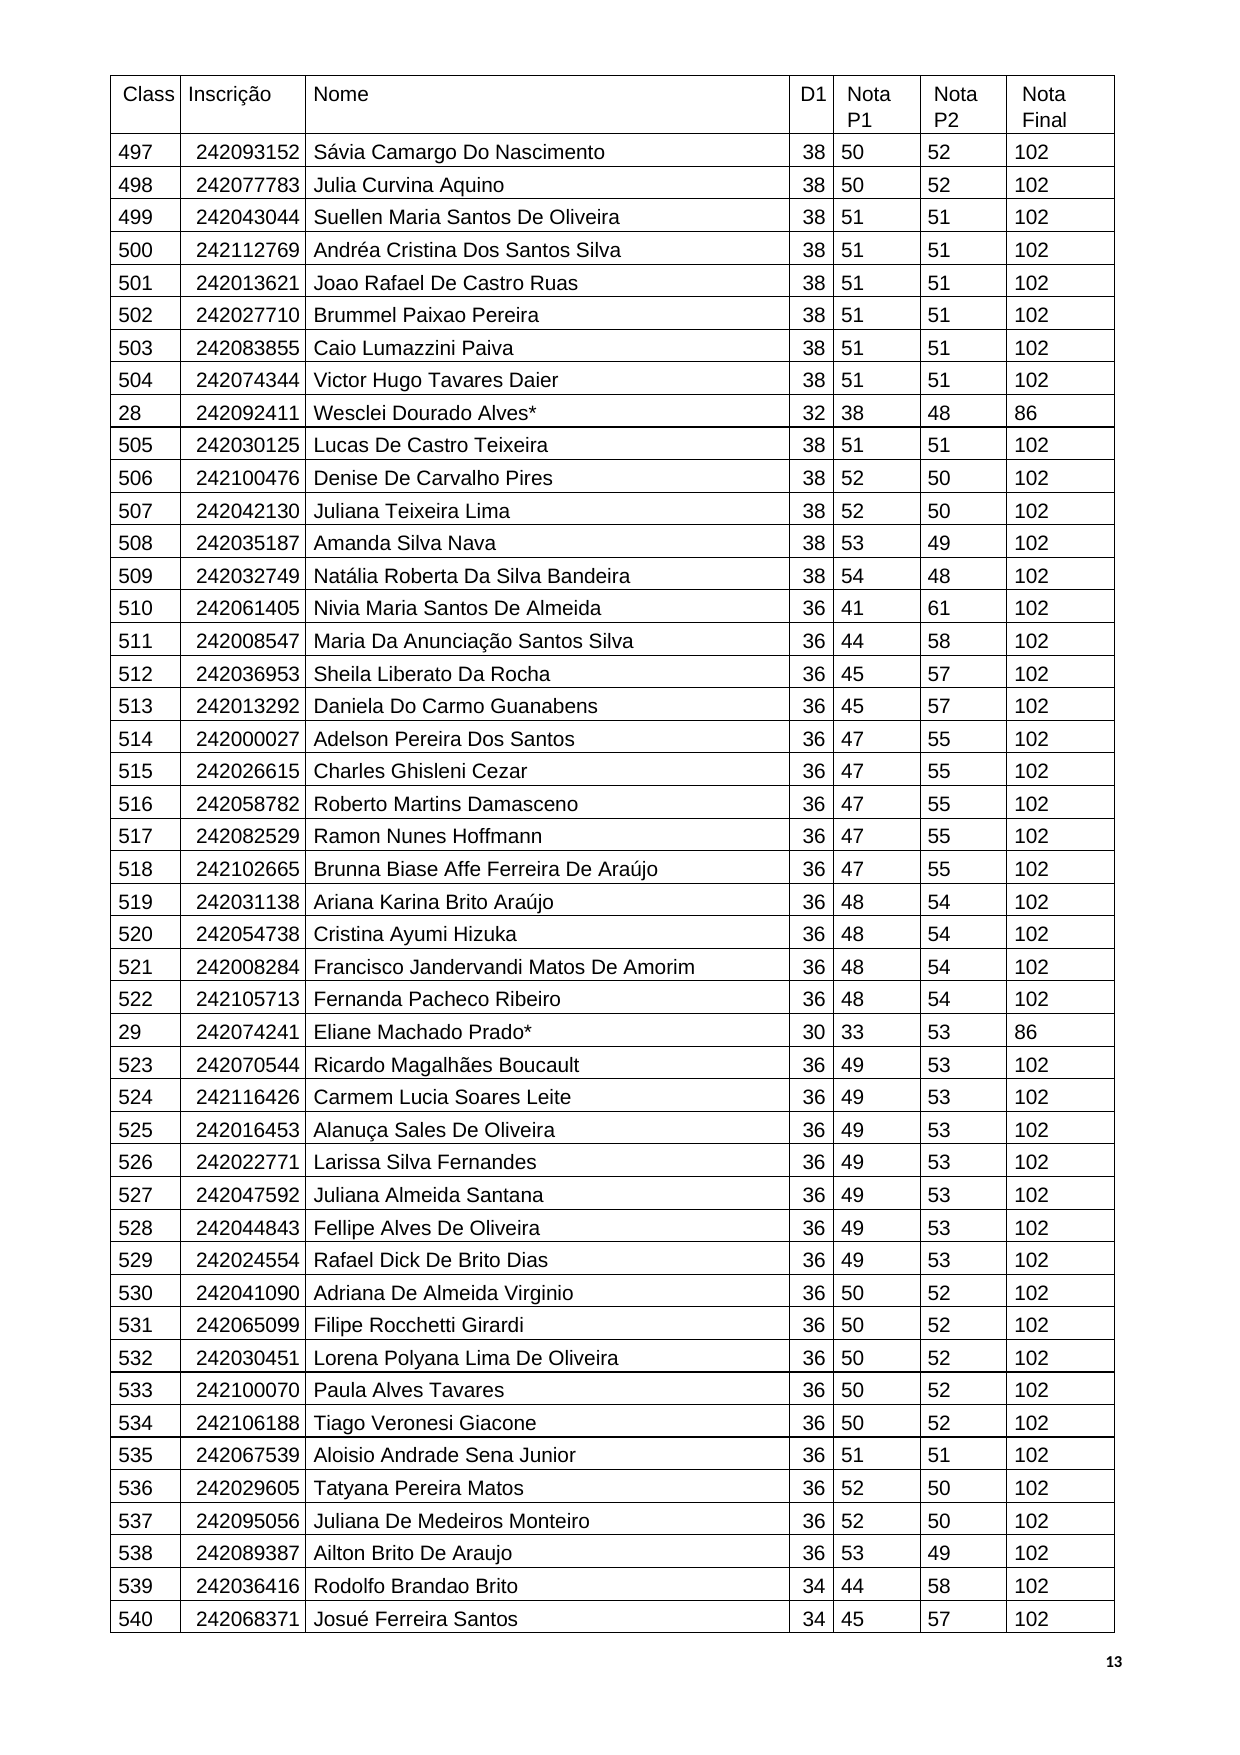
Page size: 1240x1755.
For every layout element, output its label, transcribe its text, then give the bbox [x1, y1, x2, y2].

table_cell 54 [921, 916, 1006, 948]
table_cell 58 [921, 623, 1006, 654]
table_cell 242030451 [181, 1340, 305, 1371]
table_cell 102 [1007, 1079, 1114, 1111]
table_cell 52 [921, 134, 1006, 166]
table_cell 36 [790, 786, 833, 817]
table_cell 36 [790, 1373, 833, 1404]
table_cell 102 [1007, 1144, 1114, 1176]
table_cell 36 [790, 1275, 833, 1306]
table_cell Adelson Pereira Dos Santos [306, 721, 789, 752]
table_cell 242044843 [181, 1210, 305, 1241]
table_cell 53 [921, 1079, 1006, 1111]
table_cell Natália Roberta Da Silva Bandeira [306, 558, 789, 589]
table_cell 51 [921, 199, 1006, 231]
table_cell Brunna Biase Affe Ferreira De Araújo [306, 851, 789, 883]
table_cell Brummel Paixao Pereira [306, 297, 789, 329]
table_cell 36 [790, 1210, 833, 1241]
table_cell 48 [834, 981, 920, 1013]
table_cell 51 [921, 1438, 1006, 1469]
table_cell 51 [834, 428, 920, 459]
table_cell 50 [921, 493, 1006, 524]
table_cell 102 [1007, 134, 1114, 166]
table_cell 52 [834, 493, 920, 524]
table_cell 47 [834, 819, 920, 850]
table_cell 36 [790, 753, 833, 785]
table_cell 102 [1007, 1340, 1114, 1371]
table_cell 538 [111, 1535, 180, 1567]
table_cell 38 [790, 265, 833, 296]
table_cell 52 [921, 1307, 1006, 1339]
table_cell 61 [921, 590, 1006, 622]
table_cell Tatyana Pereira Matos [306, 1470, 789, 1502]
table_cell 51 [921, 232, 1006, 263]
table_cell 535 [111, 1438, 180, 1469]
table_cell 242041090 [181, 1275, 305, 1306]
table_cell 102 [1007, 1047, 1114, 1078]
table_cell Cristina Ayumi Hizuka [306, 916, 789, 948]
table_cell 36 [790, 1112, 833, 1143]
table_cell Larissa Silva Fernandes [306, 1144, 789, 1176]
table_cell 102 [1007, 981, 1114, 1013]
table_cell 33 [834, 1014, 920, 1046]
table_cell 516 [111, 786, 180, 817]
table_cell 102 [1007, 656, 1114, 687]
table_cell 242036953 [181, 656, 305, 687]
table_cell 53 [834, 1535, 920, 1567]
table_cell 54 [921, 981, 1006, 1013]
table_cell 102 [1007, 525, 1114, 557]
table_cell 36 [790, 981, 833, 1013]
table_cell 242095056 [181, 1503, 305, 1534]
table_cell 36 [790, 1470, 833, 1502]
table_cell 54 [921, 949, 1006, 980]
table_cell 102 [1007, 265, 1114, 296]
table_cell 34 [790, 1568, 833, 1599]
table_cell Adriana De Almeida Virginio [306, 1275, 789, 1306]
table_cell 506 [111, 460, 180, 492]
table_cell 49 [834, 1210, 920, 1241]
table_cell 36 [790, 1307, 833, 1339]
table_cell 47 [834, 753, 920, 785]
table_cell 242026615 [181, 753, 305, 785]
table_cell 511 [111, 623, 180, 654]
table_cell 510 [111, 590, 180, 622]
table_cell 50 [834, 1275, 920, 1306]
table_cell 102 [1007, 428, 1114, 459]
table_cell 52 [921, 1340, 1006, 1371]
table_cell 502 [111, 297, 180, 329]
table_cell 507 [111, 493, 180, 524]
table_cell 242008284 [181, 949, 305, 980]
table_cell 242043044 [181, 199, 305, 231]
table_cell 242061405 [181, 590, 305, 622]
table_cell 242067539 [181, 1438, 305, 1469]
table_cell 38 [790, 558, 833, 589]
table_cell 102 [1007, 1112, 1114, 1143]
table_cell 53 [921, 1210, 1006, 1241]
table_cell 539 [111, 1568, 180, 1599]
table_cell 102 [1007, 851, 1114, 883]
table_cell 38 [790, 232, 833, 263]
table_cell 48 [921, 558, 1006, 589]
table_cell 505 [111, 428, 180, 459]
table_cell Caio Lumazzini Paiva [306, 330, 789, 361]
table_cell Lucas De Castro Teixeira [306, 428, 789, 459]
table_cell Andréa Cristina Dos Santos Silva [306, 232, 789, 263]
table_cell Eliane Machado Prado* [306, 1014, 789, 1046]
table_cell 508 [111, 525, 180, 557]
table_cell 50 [921, 460, 1006, 492]
table_cell 242074344 [181, 362, 305, 394]
table_cell 515 [111, 753, 180, 785]
table_cell 242092411 [181, 395, 305, 426]
table_cell 520 [111, 916, 180, 948]
table_cell 102 [1007, 362, 1114, 394]
table_cell 522 [111, 981, 180, 1013]
table_cell 102 [1007, 753, 1114, 785]
table_cell 50 [834, 1373, 920, 1404]
table_cell Amanda Silva Nava [306, 525, 789, 557]
table_cell 242008547 [181, 623, 305, 654]
table_cell 526 [111, 1144, 180, 1176]
table_cell 242116426 [181, 1079, 305, 1111]
table_cell 51 [921, 362, 1006, 394]
table_cell 38 [790, 134, 833, 166]
table_cell 53 [921, 1047, 1006, 1078]
table_cell 36 [790, 1144, 833, 1176]
table_cell Nota Final [1007, 76, 1114, 133]
table_cell 242000027 [181, 721, 305, 752]
table_cell 524 [111, 1079, 180, 1111]
table_cell 36 [790, 884, 833, 915]
table_cell 498 [111, 167, 180, 198]
table_cell Rafael Dick De Brito Dias [306, 1242, 789, 1273]
table_cell 51 [834, 232, 920, 263]
table_cell 53 [921, 1014, 1006, 1046]
table_cell 36 [790, 1177, 833, 1208]
table_cell 52 [921, 167, 1006, 198]
table_cell 242102665 [181, 851, 305, 883]
table_cell Juliana Almeida Santana [306, 1177, 789, 1208]
table_cell 38 [790, 493, 833, 524]
table_cell 102 [1007, 1210, 1114, 1241]
table_cell 49 [834, 1144, 920, 1176]
table_cell 514 [111, 721, 180, 752]
table_cell 86 [1007, 1014, 1114, 1046]
table_cell 47 [834, 721, 920, 752]
table_cell 36 [790, 1047, 833, 1078]
table_cell Juliana Teixeira Lima [306, 493, 789, 524]
table_cell 53 [921, 1144, 1006, 1176]
table_cell 513 [111, 688, 180, 719]
table_cell 102 [1007, 199, 1114, 231]
table_cell Josué Ferreira Santos [306, 1601, 789, 1632]
table_cell 36 [790, 590, 833, 622]
table_cell 102 [1007, 590, 1114, 622]
table_cell Francisco Jandervandi Matos De Amorim [306, 949, 789, 980]
table_cell 242030125 [181, 428, 305, 459]
table_cell 504 [111, 362, 180, 394]
table_cell 45 [834, 688, 920, 719]
table_cell 50 [921, 1503, 1006, 1534]
table_cell 102 [1007, 688, 1114, 719]
table_cell 28 [111, 395, 180, 426]
table_cell 52 [834, 1503, 920, 1534]
table_cell 518 [111, 851, 180, 883]
table_cell 534 [111, 1405, 180, 1436]
table_cell 102 [1007, 1373, 1114, 1404]
table_cell 38 [790, 362, 833, 394]
table_cell 102 [1007, 1535, 1114, 1567]
table_cell Julia Curvina Aquino [306, 167, 789, 198]
table_cell Nivia Maria Santos De Almeida [306, 590, 789, 622]
table_cell 530 [111, 1275, 180, 1306]
table_cell 57 [921, 656, 1006, 687]
table_cell 36 [790, 1340, 833, 1371]
table_cell Denise De Carvalho Pires [306, 460, 789, 492]
table_cell 58 [921, 1568, 1006, 1599]
table_cell 49 [921, 1535, 1006, 1567]
table_cell Sávia Camargo Do Nascimento [306, 134, 789, 166]
table_cell 102 [1007, 1601, 1114, 1632]
table_cell 102 [1007, 167, 1114, 198]
table_cell 242089387 [181, 1535, 305, 1567]
table_cell 38 [790, 199, 833, 231]
table_cell Juliana De Medeiros Monteiro [306, 1503, 789, 1534]
table_cell 48 [834, 916, 920, 948]
table_cell Class [111, 76, 180, 133]
table_cell 38 [790, 460, 833, 492]
table_cell 242042130 [181, 493, 305, 524]
table_cell 242016453 [181, 1112, 305, 1143]
table_cell 55 [921, 851, 1006, 883]
table_cell 50 [834, 134, 920, 166]
table_cell 242070544 [181, 1047, 305, 1078]
table_cell 38 [790, 330, 833, 361]
table_cell 242100070 [181, 1373, 305, 1404]
table_cell 38 [834, 395, 920, 426]
table_cell Alanuça Sales De Oliveira [306, 1112, 789, 1143]
table_cell Victor Hugo Tavares Daier [306, 362, 789, 394]
table_cell 527 [111, 1177, 180, 1208]
table_cell 102 [1007, 1307, 1114, 1339]
table_cell 48 [921, 395, 1006, 426]
table_cell 242106188 [181, 1405, 305, 1436]
table_cell 41 [834, 590, 920, 622]
table_cell Nota P1 [834, 76, 920, 133]
table_cell Sheila Liberato Da Rocha [306, 656, 789, 687]
table_cell 102 [1007, 330, 1114, 361]
table_cell 499 [111, 199, 180, 231]
table_cell 36 [790, 916, 833, 948]
table_cell 53 [921, 1112, 1006, 1143]
table_cell 512 [111, 656, 180, 687]
table_cell 48 [834, 884, 920, 915]
table_cell Tiago Veronesi Giacone [306, 1405, 789, 1436]
table_cell 29 [111, 1014, 180, 1046]
table_cell 501 [111, 265, 180, 296]
table_cell 55 [921, 721, 1006, 752]
table_cell 53 [834, 525, 920, 557]
table_cell Ariana Karina Brito Araújo [306, 884, 789, 915]
table_cell Paula Alves Tavares [306, 1373, 789, 1404]
table_cell 242013621 [181, 265, 305, 296]
table_cell 102 [1007, 1177, 1114, 1208]
table_cell 50 [834, 1307, 920, 1339]
table_cell Inscrição [181, 76, 305, 133]
table_cell 34 [790, 1601, 833, 1632]
table_cell 102 [1007, 1568, 1114, 1599]
table_cell 242054738 [181, 916, 305, 948]
table_cell 242029605 [181, 1470, 305, 1502]
table_cell 533 [111, 1373, 180, 1404]
table_cell 55 [921, 786, 1006, 817]
table_cell 47 [834, 786, 920, 817]
table_cell 525 [111, 1112, 180, 1143]
table_cell 52 [834, 1470, 920, 1502]
table_cell 242100476 [181, 460, 305, 492]
table_cell 102 [1007, 1275, 1114, 1306]
table_cell 242112769 [181, 232, 305, 263]
table_cell 242077783 [181, 167, 305, 198]
table_cell 102 [1007, 1470, 1114, 1502]
table_cell 38 [790, 297, 833, 329]
table_cell 102 [1007, 1438, 1114, 1469]
table_cell 49 [834, 1242, 920, 1273]
table_cell 242093152 [181, 134, 305, 166]
table_cell D1 [790, 76, 833, 133]
table_cell 523 [111, 1047, 180, 1078]
table_cell 38 [790, 167, 833, 198]
table_cell 36 [790, 721, 833, 752]
table_cell 36 [790, 819, 833, 850]
table_cell 36 [790, 1535, 833, 1567]
table_cell Nota P2 [921, 76, 1006, 133]
table_cell 242047592 [181, 1177, 305, 1208]
table_cell 49 [921, 525, 1006, 557]
table_cell 102 [1007, 916, 1114, 948]
table_cell 54 [921, 884, 1006, 915]
table_cell Wesclei Dourado Alves* [306, 395, 789, 426]
table_cell 242068371 [181, 1601, 305, 1632]
table_cell Suellen Maria Santos De Oliveira [306, 199, 789, 231]
table_cell 242013292 [181, 688, 305, 719]
table_cell 528 [111, 1210, 180, 1241]
table_cell Ramon Nunes Hoffmann [306, 819, 789, 850]
table_cell 242035187 [181, 525, 305, 557]
table_cell 519 [111, 884, 180, 915]
table_cell 497 [111, 134, 180, 166]
table_cell 36 [790, 656, 833, 687]
table_cell Joao Rafael De Castro Ruas [306, 265, 789, 296]
table_cell 57 [921, 688, 1006, 719]
table_cell 242083855 [181, 330, 305, 361]
table_cell Ricardo Magalhães Boucault [306, 1047, 789, 1078]
table_cell 242065099 [181, 1307, 305, 1339]
table_cell 54 [834, 558, 920, 589]
table_cell 536 [111, 1470, 180, 1502]
table_cell 53 [921, 1177, 1006, 1208]
table_cell 47 [834, 851, 920, 883]
table_cell 51 [834, 265, 920, 296]
table_cell 50 [921, 1470, 1006, 1502]
table_cell 52 [921, 1275, 1006, 1306]
table_cell 50 [834, 1405, 920, 1436]
table_cell 36 [790, 1079, 833, 1111]
table_cell 242105713 [181, 981, 305, 1013]
table_cell 517 [111, 819, 180, 850]
table_cell 500 [111, 232, 180, 263]
table_cell 36 [790, 688, 833, 719]
table_cell 53 [921, 1242, 1006, 1273]
table_cell 242036416 [181, 1568, 305, 1599]
table_cell 55 [921, 753, 1006, 785]
table_cell Fernanda Pacheco Ribeiro [306, 981, 789, 1013]
table_cell 86 [1007, 395, 1114, 426]
table_cell 52 [921, 1405, 1006, 1436]
table_cell 51 [834, 362, 920, 394]
table_cell Rodolfo Brandao Brito [306, 1568, 789, 1599]
table_cell 531 [111, 1307, 180, 1339]
table_cell 32 [790, 395, 833, 426]
table_cell 50 [834, 1340, 920, 1371]
table_cell 51 [921, 428, 1006, 459]
table_cell 51 [834, 199, 920, 231]
table_cell 50 [834, 167, 920, 198]
table_cell 242024554 [181, 1242, 305, 1273]
table_cell 102 [1007, 558, 1114, 589]
table_cell 242031138 [181, 884, 305, 915]
table_cell 44 [834, 1568, 920, 1599]
table_cell 30 [790, 1014, 833, 1046]
table_cell Daniela Do Carmo Guanabens [306, 688, 789, 719]
table_cell Lorena Polyana Lima De Oliveira [306, 1340, 789, 1371]
table_cell 49 [834, 1047, 920, 1078]
table_cell 242022771 [181, 1144, 305, 1176]
table_cell 36 [790, 1503, 833, 1534]
table_cell 36 [790, 1242, 833, 1273]
table_cell 242082529 [181, 819, 305, 850]
table_cell 51 [921, 265, 1006, 296]
table_cell 36 [790, 1438, 833, 1469]
table_cell 49 [834, 1112, 920, 1143]
table_cell 36 [790, 623, 833, 654]
table_cell 102 [1007, 884, 1114, 915]
table_cell 537 [111, 1503, 180, 1534]
table_cell 242032749 [181, 558, 305, 589]
table_cell 102 [1007, 949, 1114, 980]
table_cell 45 [834, 656, 920, 687]
table_cell 52 [921, 1373, 1006, 1404]
table_cell 44 [834, 623, 920, 654]
table_cell 102 [1007, 1405, 1114, 1436]
table_cell 102 [1007, 232, 1114, 263]
table_cell 503 [111, 330, 180, 361]
table_cell 242027710 [181, 297, 305, 329]
table_cell 242058782 [181, 786, 305, 817]
table_cell 102 [1007, 1503, 1114, 1534]
table_cell 102 [1007, 819, 1114, 850]
table_cell Ailton Brito De Araujo [306, 1535, 789, 1567]
table_cell 102 [1007, 623, 1114, 654]
table_cell 49 [834, 1079, 920, 1111]
table_cell 521 [111, 949, 180, 980]
table_cell Charles Ghisleni Cezar [306, 753, 789, 785]
table_cell 36 [790, 949, 833, 980]
table_cell 51 [921, 297, 1006, 329]
table_cell 540 [111, 1601, 180, 1632]
table_cell Fellipe Alves De Oliveira [306, 1210, 789, 1241]
table_cell 532 [111, 1340, 180, 1371]
table_cell Filipe Rocchetti Girardi [306, 1307, 789, 1339]
table_cell 36 [790, 851, 833, 883]
table_cell Carmem Lucia Soares Leite [306, 1079, 789, 1111]
table_cell Nome [306, 76, 789, 133]
table_cell 51 [834, 330, 920, 361]
table_cell Maria Da Anunciação Santos Silva [306, 623, 789, 654]
table_cell Aloisio Andrade Sena Junior [306, 1438, 789, 1469]
table_cell 38 [790, 525, 833, 557]
table_cell 38 [790, 428, 833, 459]
table_cell 36 [790, 1405, 833, 1436]
table_cell 102 [1007, 460, 1114, 492]
table_cell 48 [834, 949, 920, 980]
table_cell 102 [1007, 1242, 1114, 1273]
table_cell 102 [1007, 721, 1114, 752]
table_cell 102 [1007, 493, 1114, 524]
table_cell 52 [834, 460, 920, 492]
table_cell 51 [834, 297, 920, 329]
table_cell 57 [921, 1601, 1006, 1632]
table_cell 102 [1007, 297, 1114, 329]
table_cell 509 [111, 558, 180, 589]
table_cell 51 [834, 1438, 920, 1469]
table_cell 529 [111, 1242, 180, 1273]
table_cell 45 [834, 1601, 920, 1632]
table_cell 51 [921, 330, 1006, 361]
table_cell Roberto Martins Damasceno [306, 786, 789, 817]
table_cell 102 [1007, 786, 1114, 817]
table_cell 49 [834, 1177, 920, 1208]
table_cell 55 [921, 819, 1006, 850]
table_cell 242074241 [181, 1014, 305, 1046]
